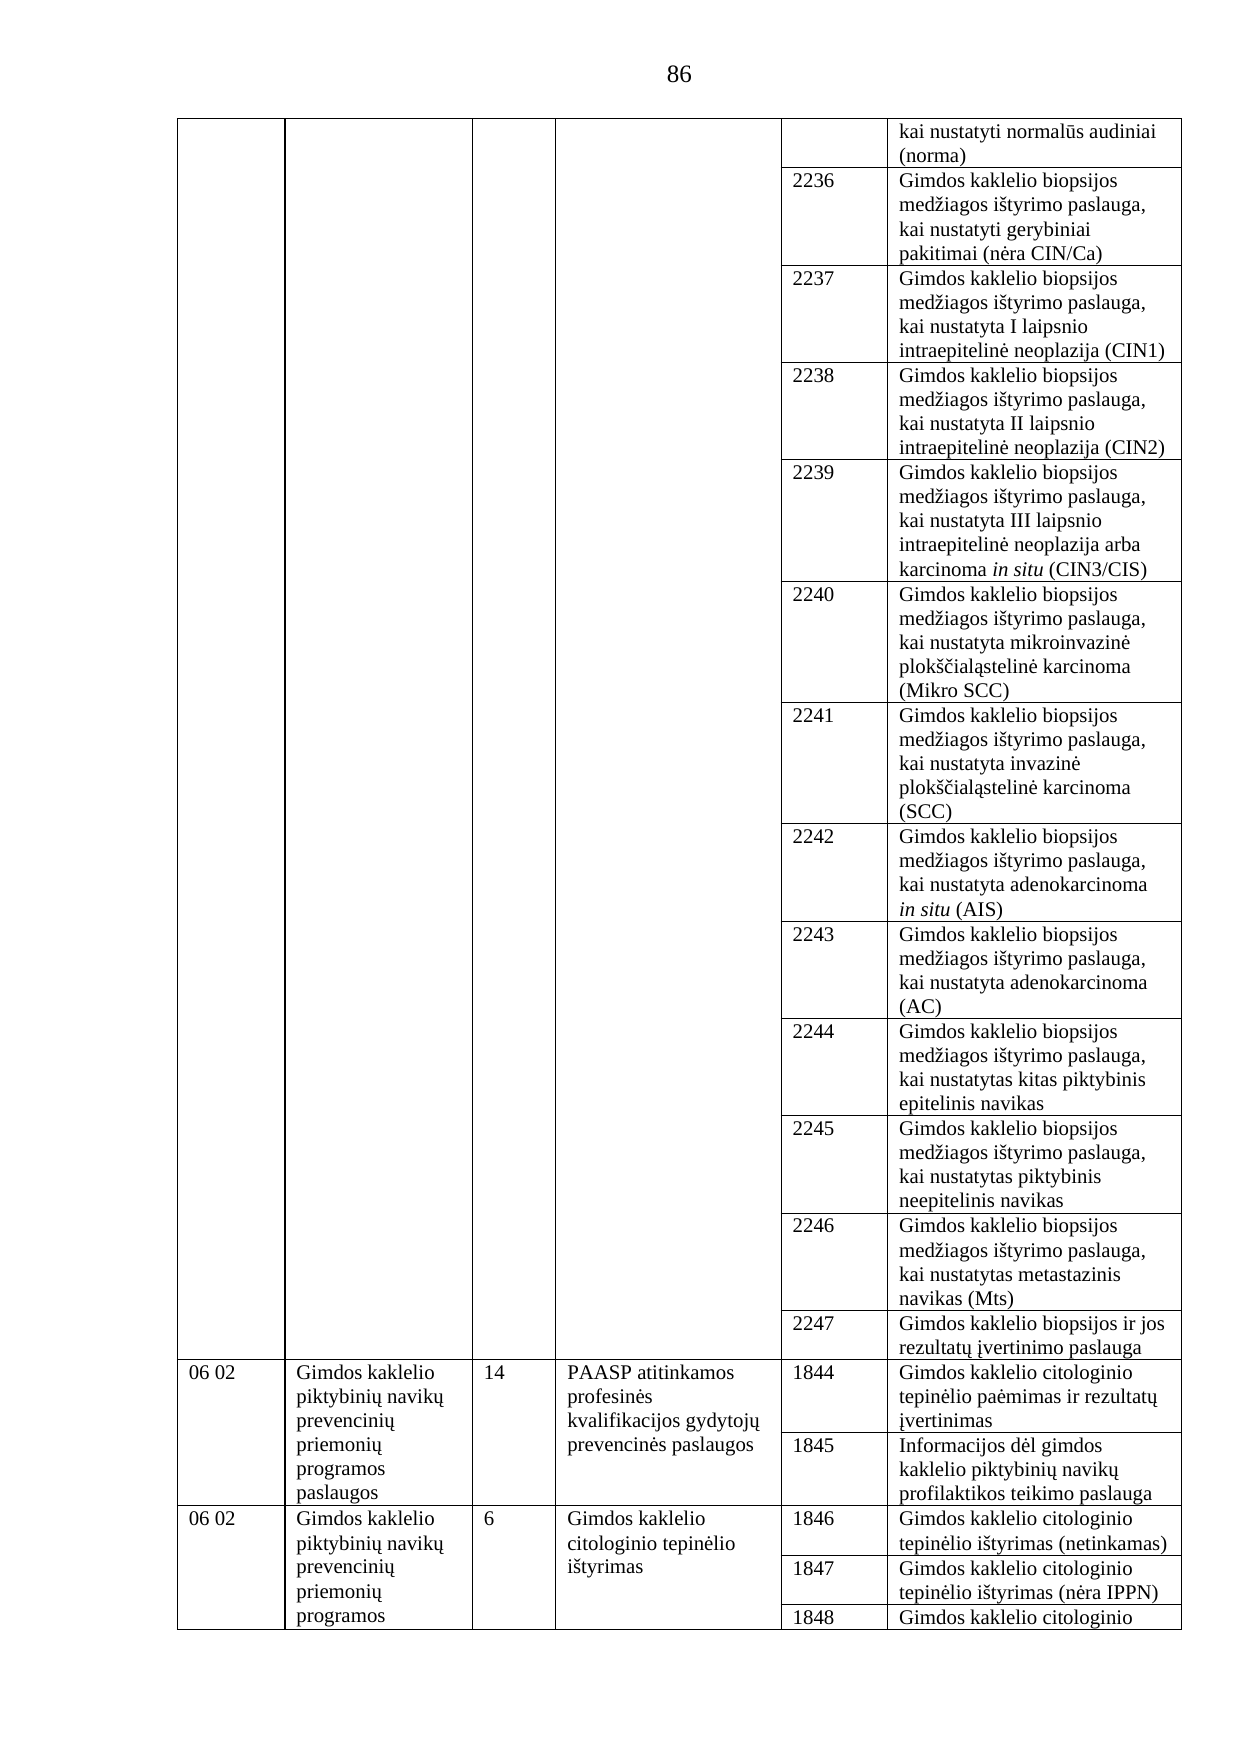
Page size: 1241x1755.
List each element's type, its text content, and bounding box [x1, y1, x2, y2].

table_cell Gimdos kaklelio biopsijos medžiagos ištyrimo paslauga, kai nustatyta invazinė plokščialąstelinė karcinoma (SCC) [888, 703, 1181, 823]
table_cell Gimdos kaklelio piktybinių navikų prevencinių priemonių programos paslaugos [286, 1360, 472, 1505]
table_cell 1847 [782, 1556, 887, 1604]
table_cell 2246 [782, 1214, 887, 1310]
table_cell Gimdos kaklelio biopsijos medžiagos ištyrimo paslauga, kai nustatyta mikroinvazinė plokščialąstelinė karcinoma (Mikro SCC) [888, 582, 1181, 702]
table_cell Gimdos kaklelio biopsijos medžiagos ištyrimo paslauga, kai nustatyta III laipsnio intraepitelinė neoplazija arba karcinoma in situ (CIN3/CIS) [888, 460, 1181, 581]
table_cell [286, 119, 472, 1359]
table_cell 2247 [782, 1311, 887, 1359]
table_cell PAASP atitinkamos profesinės kvalifikacijos gydytojų prevencinės paslaugos [556, 1360, 781, 1505]
table_cell 2241 [782, 703, 887, 823]
table_cell [178, 119, 284, 1359]
table_cell Gimdos kaklelio citologinio tepinėlio ištyrimas [556, 1506, 781, 1629]
table_cell 1846 [782, 1506, 887, 1554]
table_cell 2239 [782, 460, 887, 581]
table_cell 14 [473, 1360, 555, 1505]
table_cell Gimdos kaklelio citologinio [888, 1605, 1181, 1629]
table_cell Gimdos kaklelio citologinio tepinėlio ištyrimas (nėra IPPN) [888, 1556, 1181, 1604]
table_cell Gimdos kaklelio biopsijos medžiagos ištyrimo paslauga, kai nustatytas metastazinis navikas (Mts) [888, 1214, 1181, 1310]
table_cell 2242 [782, 824, 887, 921]
table_cell 06 02 [178, 1360, 284, 1505]
table_cell Gimdos kaklelio biopsijos medžiagos ištyrimo paslauga, kai nustatyti gerybiniai pakitimai (nėra CIN/Ca) [888, 168, 1181, 264]
table_cell Gimdos kaklelio biopsijos medžiagos ištyrimo paslauga, kai nustatyta adenokarcinoma (AC) [888, 922, 1181, 1018]
table_cell [473, 119, 555, 1359]
table_cell 2243 [782, 922, 887, 1018]
table_cell Gimdos kaklelio piktybinių navikų prevencinių priemonių programos [286, 1506, 472, 1629]
table_cell 2237 [782, 266, 887, 362]
table_cell Informacijos dėl gimdos kaklelio piktybinių navikų profilaktikos teikimo paslauga [888, 1433, 1181, 1505]
table_cell 6 [473, 1506, 555, 1629]
table_cell 2236 [782, 168, 887, 264]
table_cell Gimdos kaklelio biopsijos medžiagos ištyrimo paslauga, kai nustatyta I laipsnio intraepitelinė neoplazija (CIN1) [888, 266, 1181, 362]
table_cell 2238 [782, 363, 887, 459]
table_cell kai nustatyti normalūs audiniai (norma) [888, 119, 1181, 167]
table_cell Gimdos kaklelio biopsijos medžiagos ištyrimo paslauga, kai nustatytas kitas piktybinis epitelinis navikas [888, 1019, 1181, 1115]
table_cell Gimdos kaklelio citologinio tepinėlio ištyrimas (netinkamas) [888, 1506, 1181, 1554]
table_cell 2244 [782, 1019, 887, 1115]
table_cell 2240 [782, 582, 887, 702]
table_cell 1845 [782, 1433, 887, 1505]
table_cell 06 02 [178, 1506, 284, 1629]
table_cell Gimdos kaklelio biopsijos medžiagos ištyrimo paslauga, kai nustatyta II laipsnio intraepitelinė neoplazija (CIN2) [888, 363, 1181, 459]
table_cell Gimdos kaklelio citologinio tepinėlio paėmimas ir rezultatų įvertinimas [888, 1360, 1181, 1432]
table_cell 2245 [782, 1116, 887, 1212]
table_cell Gimdos kaklelio biopsijos ir jos rezultatų įvertinimo paslauga [888, 1311, 1181, 1359]
table_cell [782, 119, 887, 167]
table_cell 1848 [782, 1605, 887, 1629]
table_cell 1844 [782, 1360, 887, 1432]
table_cell Gimdos kaklelio biopsijos medžiagos ištyrimo paslauga, kai nustatyta adenokarcinoma in situ (AIS) [888, 824, 1181, 921]
table_cell Gimdos kaklelio biopsijos medžiagos ištyrimo paslauga, kai nustatytas piktybinis neepitelinis navikas [888, 1116, 1181, 1212]
table_cell [556, 119, 781, 1359]
